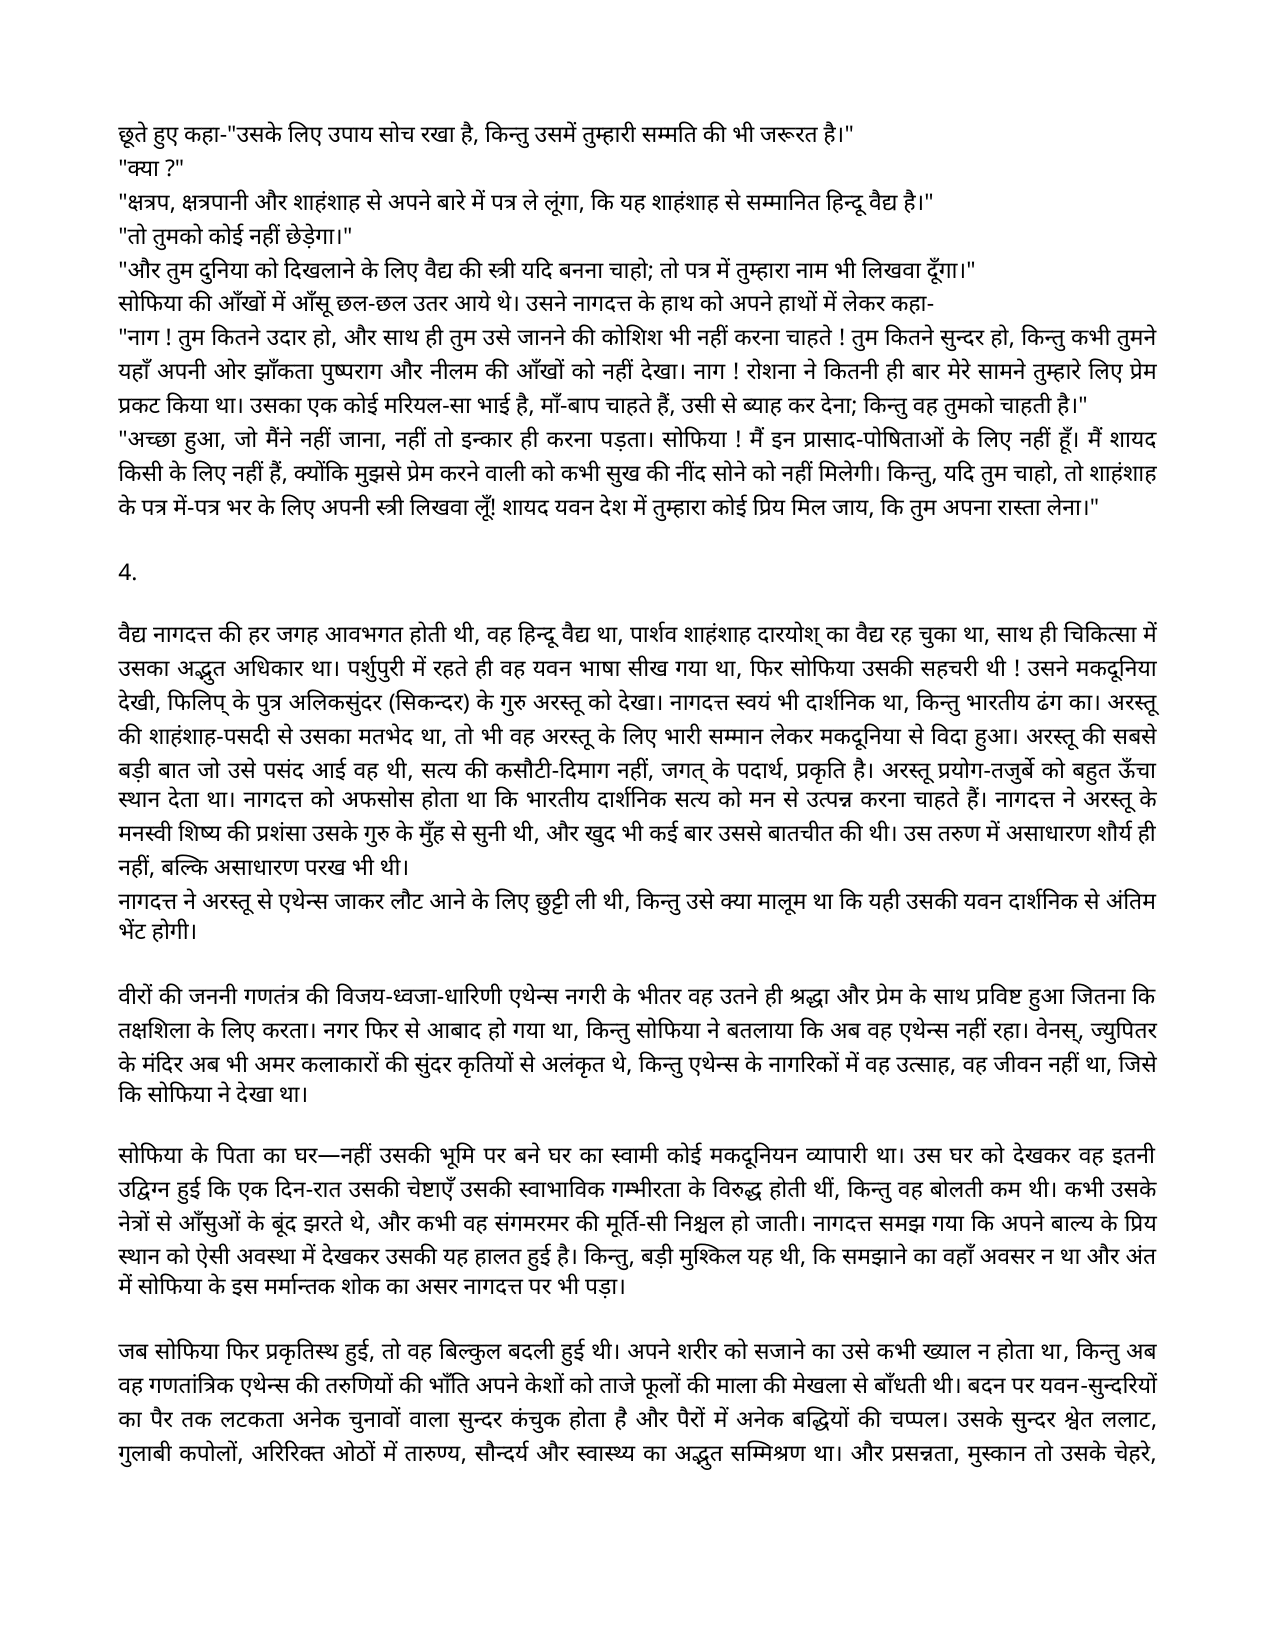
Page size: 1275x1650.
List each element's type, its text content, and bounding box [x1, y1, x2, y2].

text "तो तुमको कोई नहीं छेड़ेगा।" [118, 220, 1157, 253]
text सोफिया की आँखों में आँसू छल-छल उतर आये थे। उसने नागदत्त के हाथ को अपने हाथों में लेकर कहा- [118, 287, 1157, 321]
text वीरों की जननी गणतंत्र की विजय-ध्वजा-धारिणी एथेन्स नगरी के भीतर वह उतने ही श्रद्धा और प्रेम के साथ प्रविष्ट हुआ जितना कि तक्षशिला के लिए करता। नगर फिर से आबाद हो गया था, किन्तु सोफिया ने बतलाया कि अब वह एथेन्स नहीं रहा। वेनस्, ज्युपितर के मंदिर अब भी अमर कलाकारों की सुंदर कृतियों से अलंकृत थे, किन्तु एथेन्स के नागरिकों में वह उत्साह, वह जीवन नहीं था, जिसे कि सोफिया ने देखा था। [118, 980, 1157, 1111]
text छूते हुए कहा-"उसके लिए उपाय सोच रखा है, किन्तु उसमें तुम्हारी सम्मति की भी जरूरत है।" [118, 118, 1157, 152]
text सोफिया के पिता का घर—नहीं उसकी भूमि पर बने घर का स्वामी कोई मकदूनियन व्यापारी था। उस घर को देखकर वह इतनी उद्विग्न हुई कि एक दिन-रात उसकी चेष्टाएँ उसकी स्वाभाविक गम्भीरता के विरुद्ध होती थीं, किन्तु वह बोलती कम थी। कभी उसके नेत्रों से आँसुओं के बूंद झरते थे, और कभी वह संगमरमर की मूर्ति-सी निश्चल हो जाती। नागदत्त समझ गया कि अपने बाल्य के प्रिय स्थान को ऐसी अवस्था में देखकर उसकी यह हालत हुई है। किन्तु, बड़ी मुश्किल यह थी, कि समझाने का वहाँ अवसर न था और अंत में सोफिया के इस मर्मान्तक शोक का असर नागदत्त पर भी पड़ा। [118, 1143, 1157, 1304]
text वैद्य नागदत्त की हर जगह आवभगत होती थी, वह हिन्दू वैद्य था, पार्शव शाहंशाह दारयोश् का वैद्य रह चुका था, साथ ही चिकित्सा में उसका अद्भुत अधिकार था। पर्शुपुरी में रहते ही वह यवन भाषा सीख गया था, फिर सोफिया उसकी सहचरी थी ! उसने मकदूनिया देखी, फिलिप् के पुत्र अलिकसुंदर (सिकन्दर) के गुरु अरस्तू को देखा। नागदत्त स्वयं भी दार्शनिक था, किन्तु भारतीय ढंग का। अरस्तू की शाहंशाह-पसदी से उसका मतभेद था, तो भी वह अरस्तू के लिए भारी सम्मान लेकर मकदूनिया से विदा हुआ। अरस्तू की सबसे बड़ी बात जो उसे पसंद आई वह थी, सत्य की कसौटी-दिमाग नहीं, जगत् के पदार्थ, प्रकृति है। अरस्तू प्रयोग-तजुर्बे को बहुत ऊँचा स्थान देता था। नागदत्त को अफसोस होता था कि भारतीय दार्शनिक सत्य को मन से उत्पन्न करना चाहते हैं। नागदत्त ने अरस्तू के मनस्वी शिष्य की प्रशंसा उसके गुरु के मुँह से सुनी थी, और खुद भी कई बार उससे बातचीत की थी। उस तरुण में असाधारण शौर्य ही नहीं, बल्कि असाधारण परख भी थी। [118, 618, 1157, 885]
text 4. [118, 556, 1157, 587]
text "और तुम दुनिया को दिखलाने के लिए वैद्य की स्त्री यदि बनना चाहो; तो पत्र में तुम्हारा नाम भी लिखवा दूँगा।" [118, 253, 1157, 287]
text नागदत्त ने अरस्तू से एथेन्स जाकर लौट आने के लिए छुट्टी ली थी, किन्तु उसे क्या मालूम था कि यही उसकी यवन दार्शनिक से अंतिम भेंट होगी। [118, 885, 1157, 949]
text "नाग ! तुम कितने उदार हो, और साथ ही तुम उसे जानने की कोशिश भी नहीं करना चाहते ! तुम कितने सुन्दर हो, किन्तु कभी तुमने यहाँ अपनी ओर झाँकता पुष्पराग और नीलम की आँखों को नहीं देखा। नाग ! रोशना ने कितनी ही बार मेरे सामने तुम्हारे लिए प्रेम प्रकट किया था। उसका एक कोई मरियल-सा भाई है, माँ-बाप चाहते हैं, उसी से ब्याह कर देना; किन्तु वह तुमको चाहती है।" [118, 321, 1157, 423]
text जब सोफिया फिर प्रकृतिस्थ हुई, तो वह बिल्कुल बदली हुई थी। अपने शरीर को सजाने का उसे कभी ख्याल न होता था, किन्तु अब वह गणतांत्रिक एथेन्स की तरुणियों की भाँति अपने केशों को ताजे फूलों की माला की मेखला से बाँधती थी। बदन पर यवन-सुन्दरियों का पैर तक लटकता अनेक चुनावों वाला सुन्दर कंचुक होता है और पैरों में अनेक बद्धियों की चप्पल। उसके सुन्दर श्वेत ललाट, गुलाबी कपोलों, अरिरिक्त ओठों में तारुण्य, सौन्दर्य और स्वास्थ्य का अद्भुत सम्मिश्रण था। और प्रसन्नता, मुस्कान तो उसके चेहरे, [118, 1335, 1157, 1471]
text "क्या ?" [118, 152, 1157, 186]
text "अच्छा हुआ, जो मैंने नहीं जाना, नहीं तो इन्कार ही करना पड़ता। सोफिया ! मैं इन प्रासाद-पोषिताओं के लिए नहीं हूँ। मैं शायद किसी के लिए नहीं हैं, क्योंकि मुझसे प्रेम करने वाली को कभी सुख की नींद सोने को नहीं मिलेगी। किन्तु, यदि तुम चाहो, तो शाहंशाह के पत्र में-पत्र भर के लिए अपनी स्त्री लिखवा लूँ! शायद यवन देश में तुम्हारा कोई प्रिय मिल जाय, कि तुम अपना रास्ता लेना।" [118, 423, 1157, 524]
text "क्षत्रप, क्षत्रपानी और शाहंशाह से अपने बारे में पत्र ले लूंगा, कि यह शाहंशाह से सम्मानित हिन्दू वैद्य है।" [118, 186, 1157, 220]
